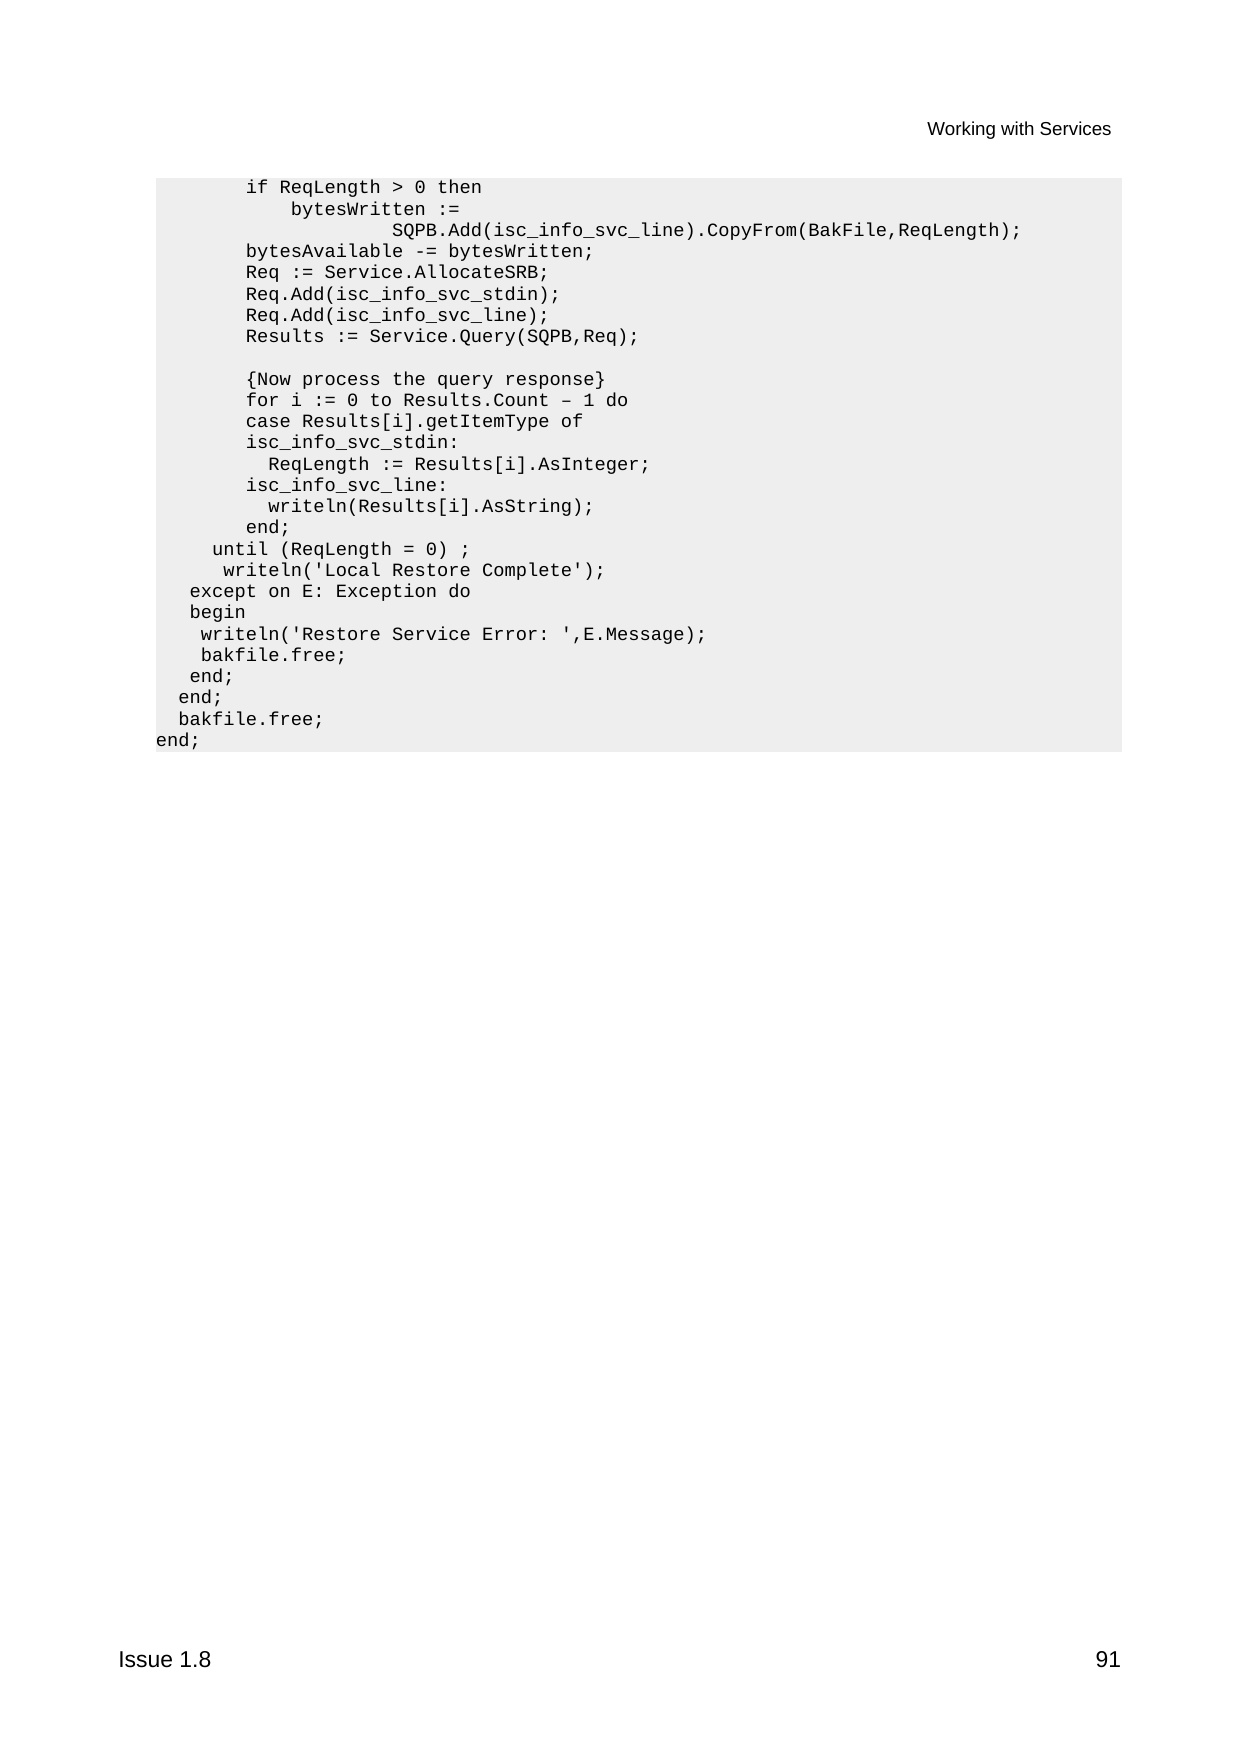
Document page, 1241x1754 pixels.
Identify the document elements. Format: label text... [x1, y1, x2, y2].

text if ReqLength > 0 then [156, 178, 1122, 199]
text ReqLength := Results[i].AsInteger; [156, 454, 1122, 476]
text isc_info_svc_line: [156, 476, 1122, 497]
text SQPB.Add(isc_info_svc_line).CopyFrom(BakFile,ReqLength); [156, 221, 1122, 242]
text until (ReqLength = 0) ; [156, 539, 1122, 561]
text writeln('Local Restore Complete'); [156, 561, 1122, 582]
text for i := 0 to Results.Count – 1 do [156, 391, 1122, 412]
text bakfile.free; [156, 709, 1122, 731]
text case Results[i].getItemType of [156, 412, 1122, 433]
text end; [156, 667, 1122, 688]
text writeln('Restore Service Error: ',E.Message); [156, 624, 1122, 646]
text Req := Service.AllocateSRB; [156, 263, 1122, 284]
text bytesWritten := [156, 199, 1122, 221]
text begin [156, 603, 1122, 624]
text isc_info_svc_stdin: [156, 433, 1122, 454]
text Results := Service.Query(SQPB,Req); [156, 327, 1122, 348]
text {Now process the query response} [156, 369, 1122, 391]
text end; [156, 731, 1122, 752]
text end; [156, 518, 1122, 539]
text except on E: Exception do [156, 582, 1122, 603]
text Req.Add(isc_info_svc_stdin); [156, 284, 1122, 306]
text bytesAvailable -= bytesWritten; [156, 242, 1122, 263]
text end; [156, 688, 1122, 709]
text bakfile.free; [156, 646, 1122, 667]
text writeln(Results[i].AsString); [156, 497, 1122, 518]
text Req.Add(isc_info_svc_line); [156, 306, 1122, 327]
